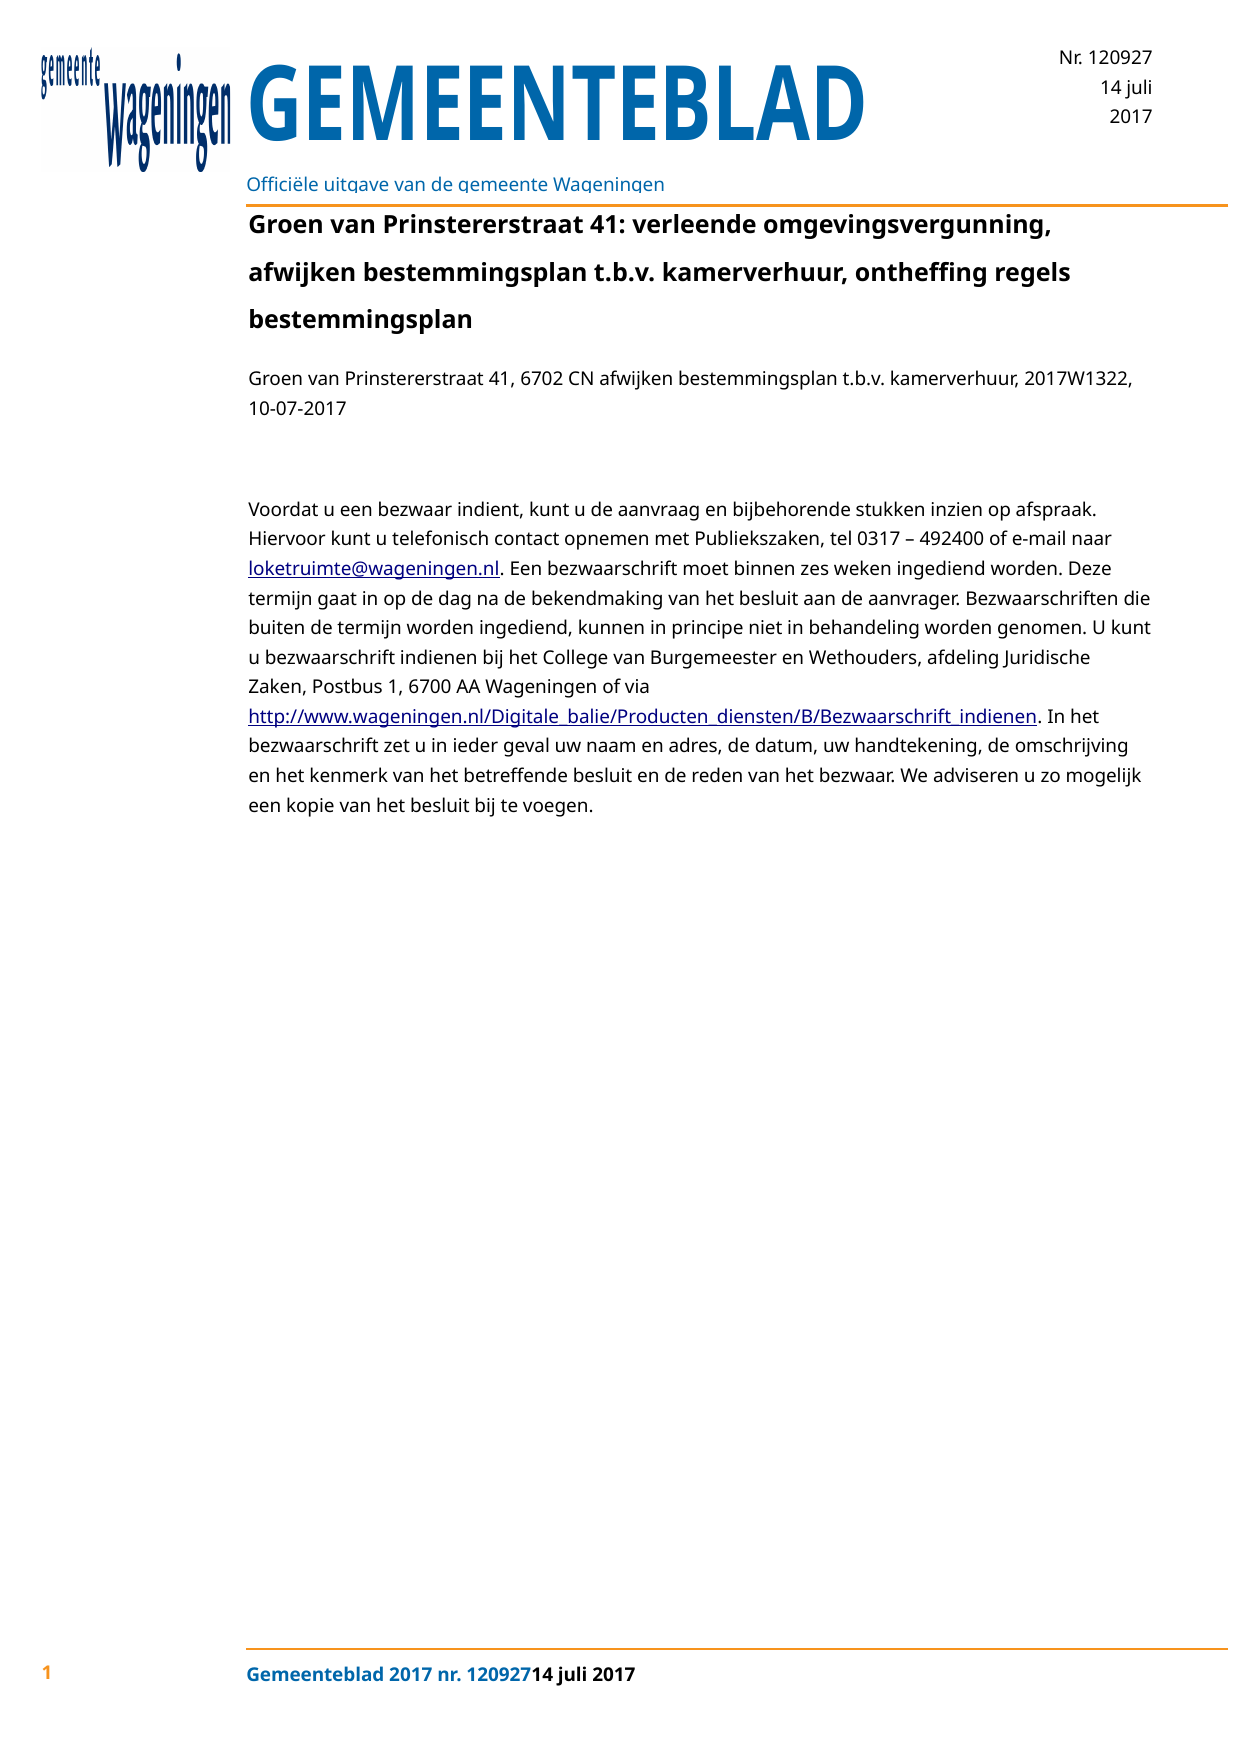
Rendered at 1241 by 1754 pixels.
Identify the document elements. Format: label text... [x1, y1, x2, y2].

picture [41, 47, 231, 172]
text Voordat u een bezwaar indient, kunt u de aanvraag en bijbehorende stukken inzien op afspraak. Hiervoor kunt u telefonisch contact opnemen met Publiekszaken, tel 0317 – 492400 of e-mail naar loketruimte@wageningen.nl. Een bezwaarschrift moet binnen zes weken ingediend worden. Deze termijn gaat in op de dag na de bekendmaking van het besluit aan de aanvrager. Bezwaarschriften die buiten de termijn worden ingediend, kunnen in principe niet in behandeling worden genomen. U kunt u bezwaarschrift indienen bij het College van Burgemeester en Wethouders, afdeling Juridische Zaken, Postbus 1, 6700 AA Wageningen of via http://www.wageningen.nl/Digitale_balie/Producten_diensten/B/Bezwaarschrift_indienen. In het bezwaarschrift zet u in ieder geval uw naam en adres, de datum, uw handtekening, de omschrijving en het kenmerk van het betreffende besluit en de reden van het bezwaar. We adviseren u zo mogelijk een kopie van het besluit bij te voegen. [248, 496, 1152, 817]
text Groen van Prinstererstraat 41: verleende omgevingsvergunning, afwijken bestemmingsplan t.b.v. kamerverhuur, ontheffing regels bestemmingsplan [248, 207, 1152, 336]
text Groen van Prinstererstraat 41, 6702 CN afwijken bestemmingsplan t.b.v. kamerverhuur, 2017W1322, 10-07-2017 [248, 366, 1152, 421]
